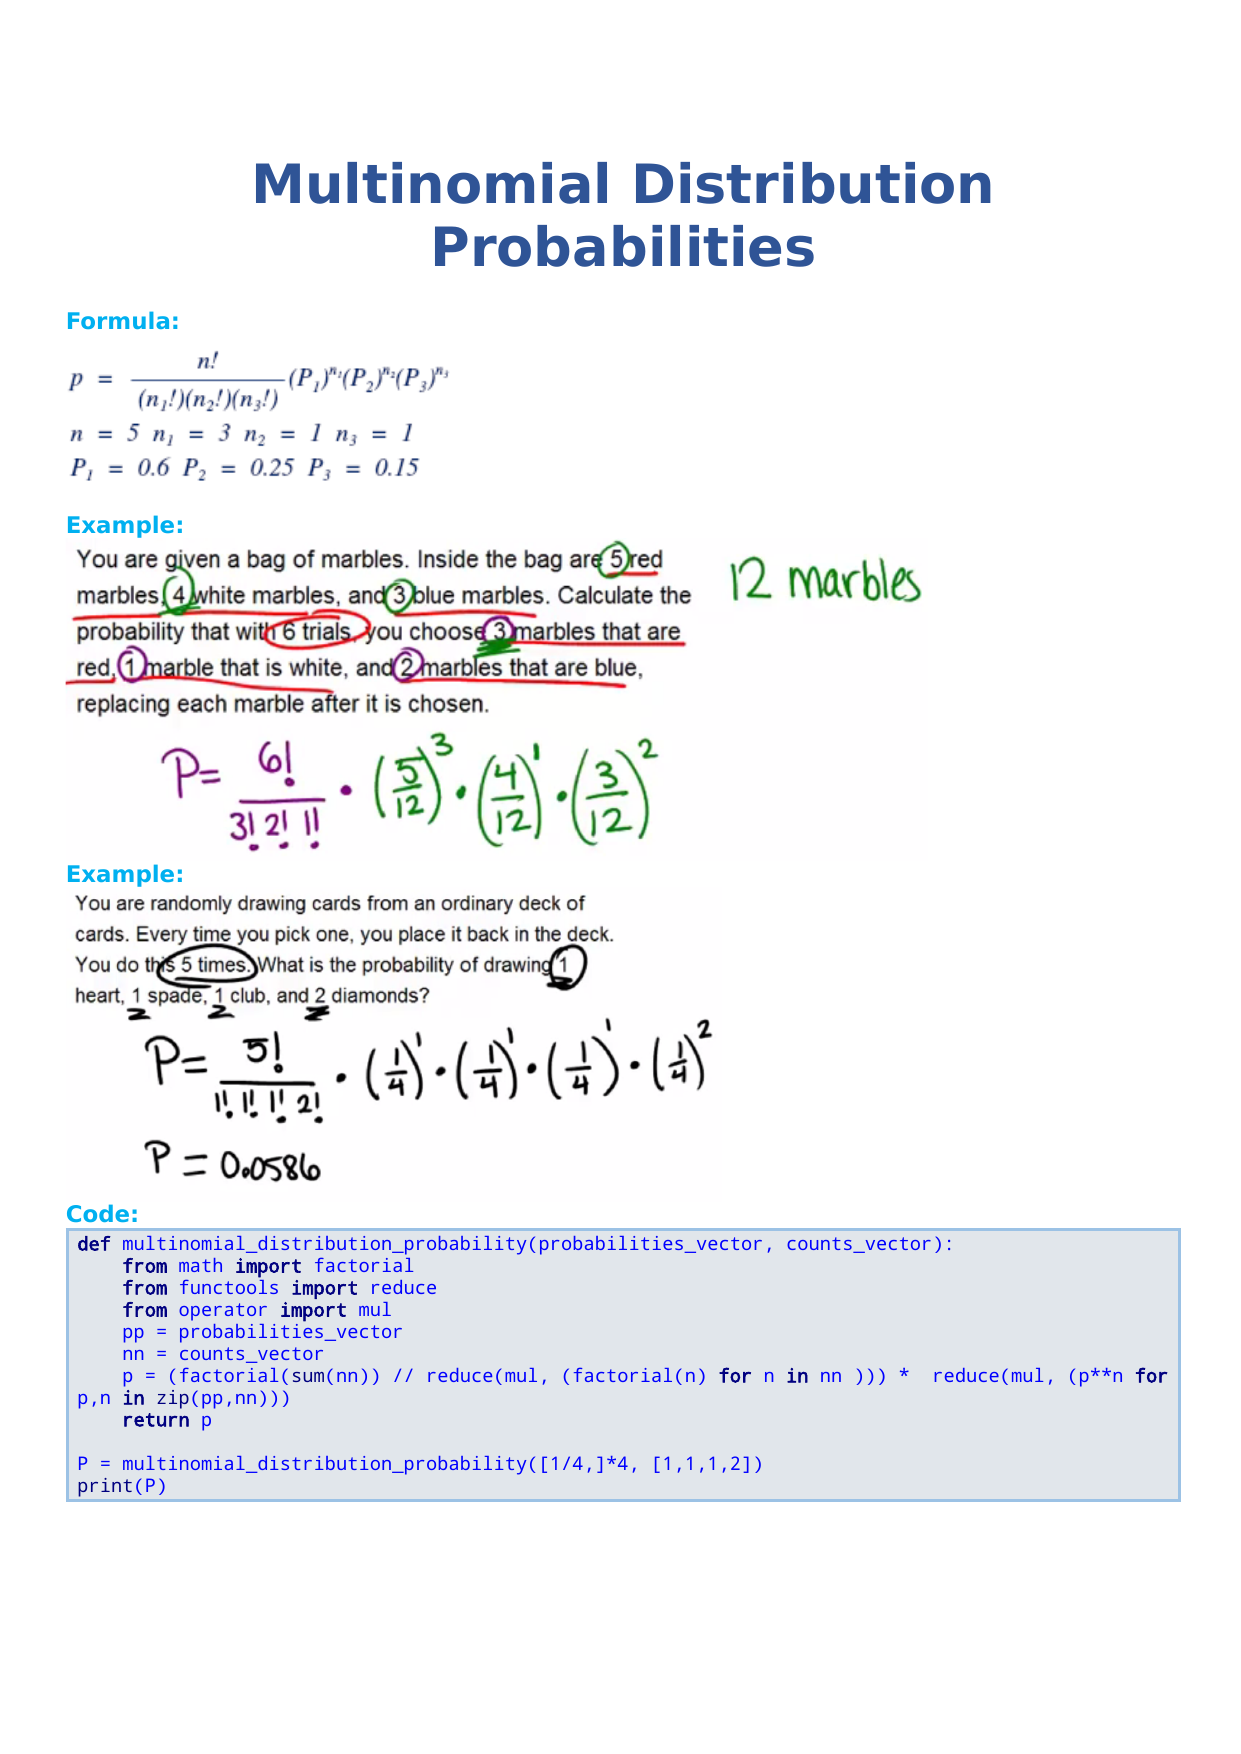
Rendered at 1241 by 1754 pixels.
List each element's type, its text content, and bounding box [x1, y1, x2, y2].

title Formula: [66, 308, 1181, 335]
text Multinomial Distribution Probabilities [66, 153, 1181, 279]
title Example: [66, 861, 1181, 887]
picture [65, 887, 722, 1202]
picture [65, 335, 606, 484]
text def multinomial_distribution_probability(probabilities_vector, counts_vector): from math import factorial from functools import reduce from operator import mul pp = probabilities_vector nn = counts_vector p = (factorial(sum(nn)) // reduce(mul, (factorial(n) for n in nn ))) * reduce(mul, (p**n for p,n in zip(pp,nn))) return p P = multinomial_distribution_probability([1/4,]*4, [1,1,1,2]) print(P) [69, 1231, 1178, 1499]
title Example: [66, 512, 1181, 539]
title Code: [66, 1201, 1181, 1228]
picture [65, 538, 928, 861]
